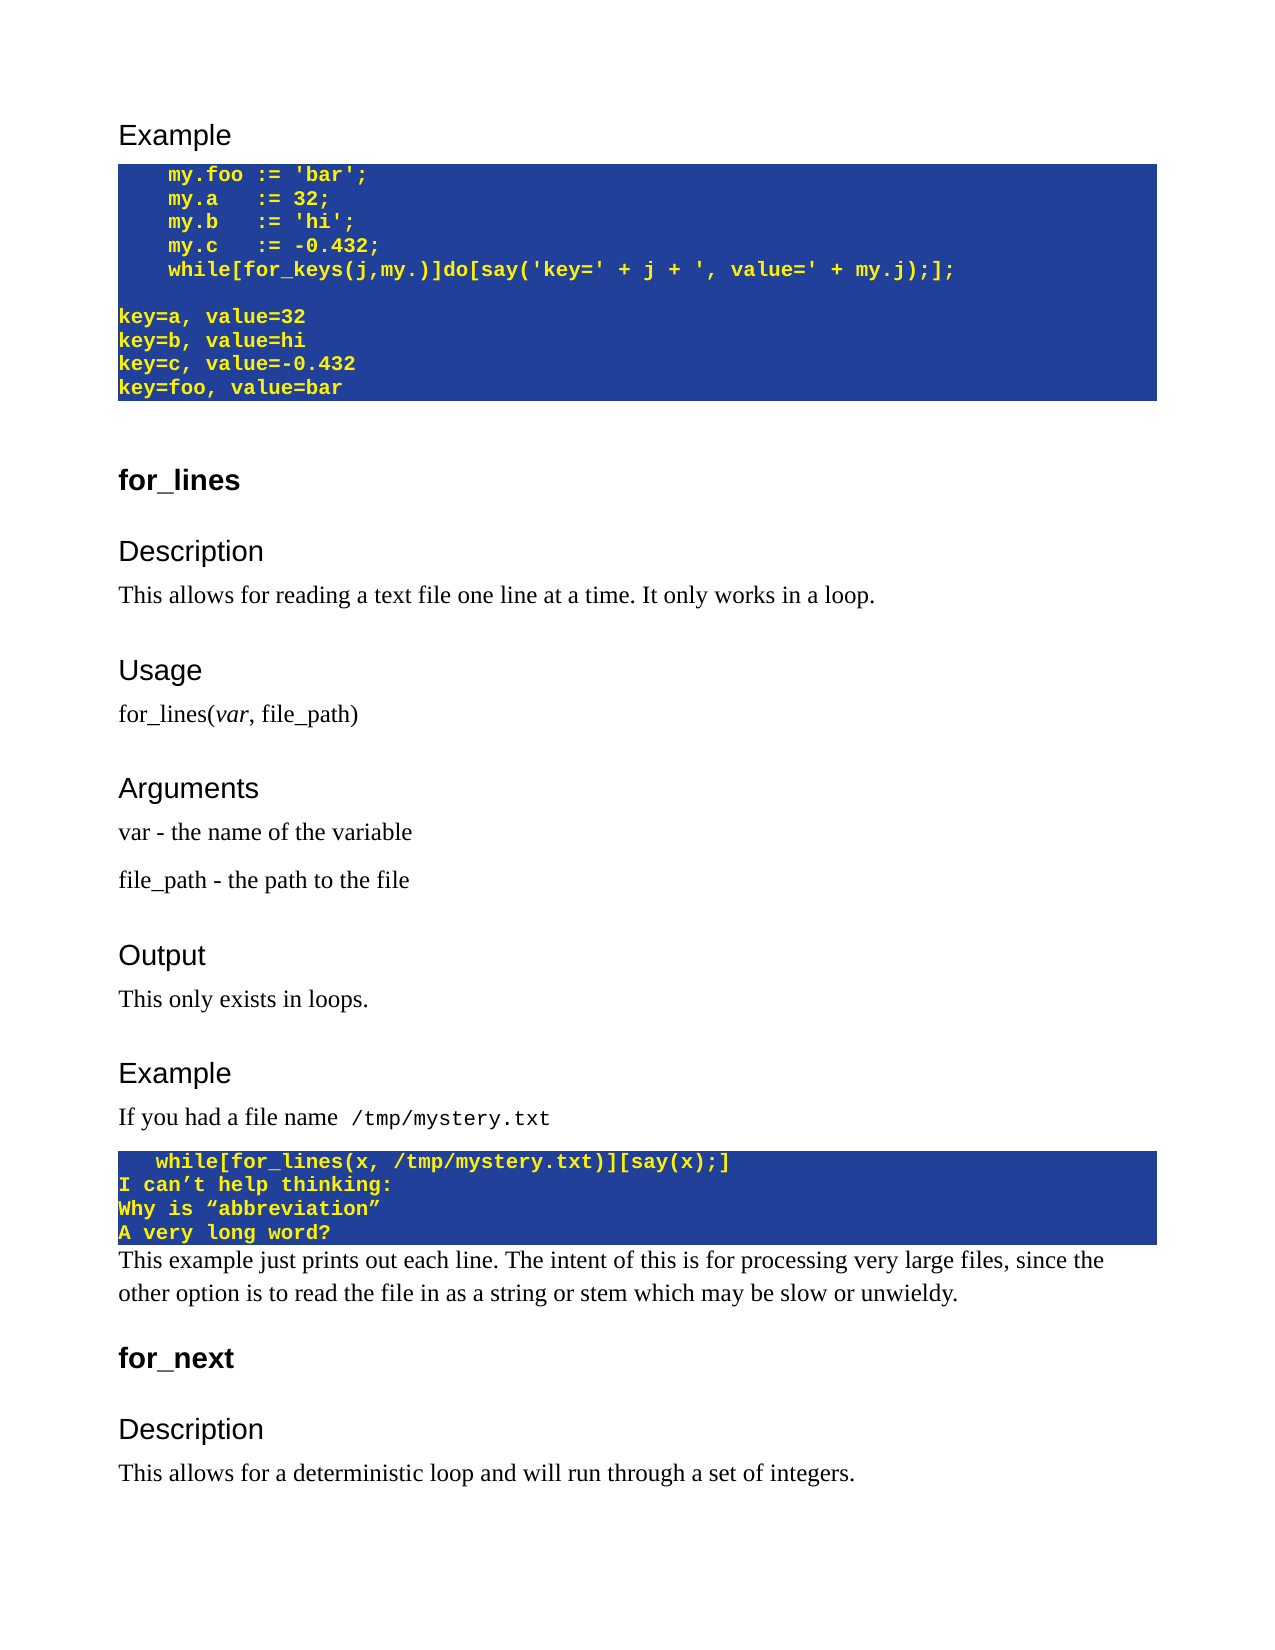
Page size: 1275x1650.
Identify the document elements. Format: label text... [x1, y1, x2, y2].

text This example just prints out each line. The intent of this is for processing very large files, since the other option is to read the file in as a string or stem which may be slow or unwieldy. [118, 1245, 1157, 1307]
subtitle Example [118, 118, 1157, 152]
subtitle Example [118, 1056, 1157, 1090]
text while[for_lines(x, /tmp/mystery.txt)][say(x);] [118, 1151, 1157, 1174]
subtitle Arguments [118, 771, 1157, 805]
text var - the name of the variable [118, 817, 1157, 846]
text Why is “abbreviation” [118, 1198, 1157, 1222]
text key=b, value=hi [118, 330, 1157, 353]
text key=foo, value=bar [118, 377, 1157, 401]
subtitle Description [118, 1412, 1157, 1445]
text while[for_keys(j,my.)]do[say('key=' + j + ', value=' + my.j);]; [118, 259, 1157, 282]
subtitle for_lines [118, 463, 1157, 497]
text key=c, value=-0.432 [118, 353, 1157, 377]
text This allows for a deterministic loop and will run through a set of integers. [118, 1458, 1157, 1487]
text If you had a file name /tmp/mystery.txt [118, 1102, 1157, 1132]
subtitle Usage [118, 653, 1157, 686]
subtitle for_next [118, 1341, 1157, 1374]
text This only exists in loops. [118, 984, 1157, 1012]
text This allows for reading a text file one line at a time. It only works in a loop. [118, 580, 1157, 609]
text key=a, value=32 [118, 306, 1157, 330]
text my.foo := 'bar'; [118, 164, 1157, 188]
text file_path - the path to the file [118, 865, 1157, 894]
text my.b := 'hi'; [118, 211, 1157, 235]
subtitle Output [118, 938, 1157, 971]
subtitle Description [118, 534, 1157, 568]
text for_lines(var, file_path) [118, 699, 1157, 727]
text my.a := 32; [118, 188, 1157, 211]
text my.c := -0.432; [118, 235, 1157, 259]
text I can’t help thinking: [118, 1174, 1157, 1198]
text A very long word? [118, 1222, 1157, 1245]
